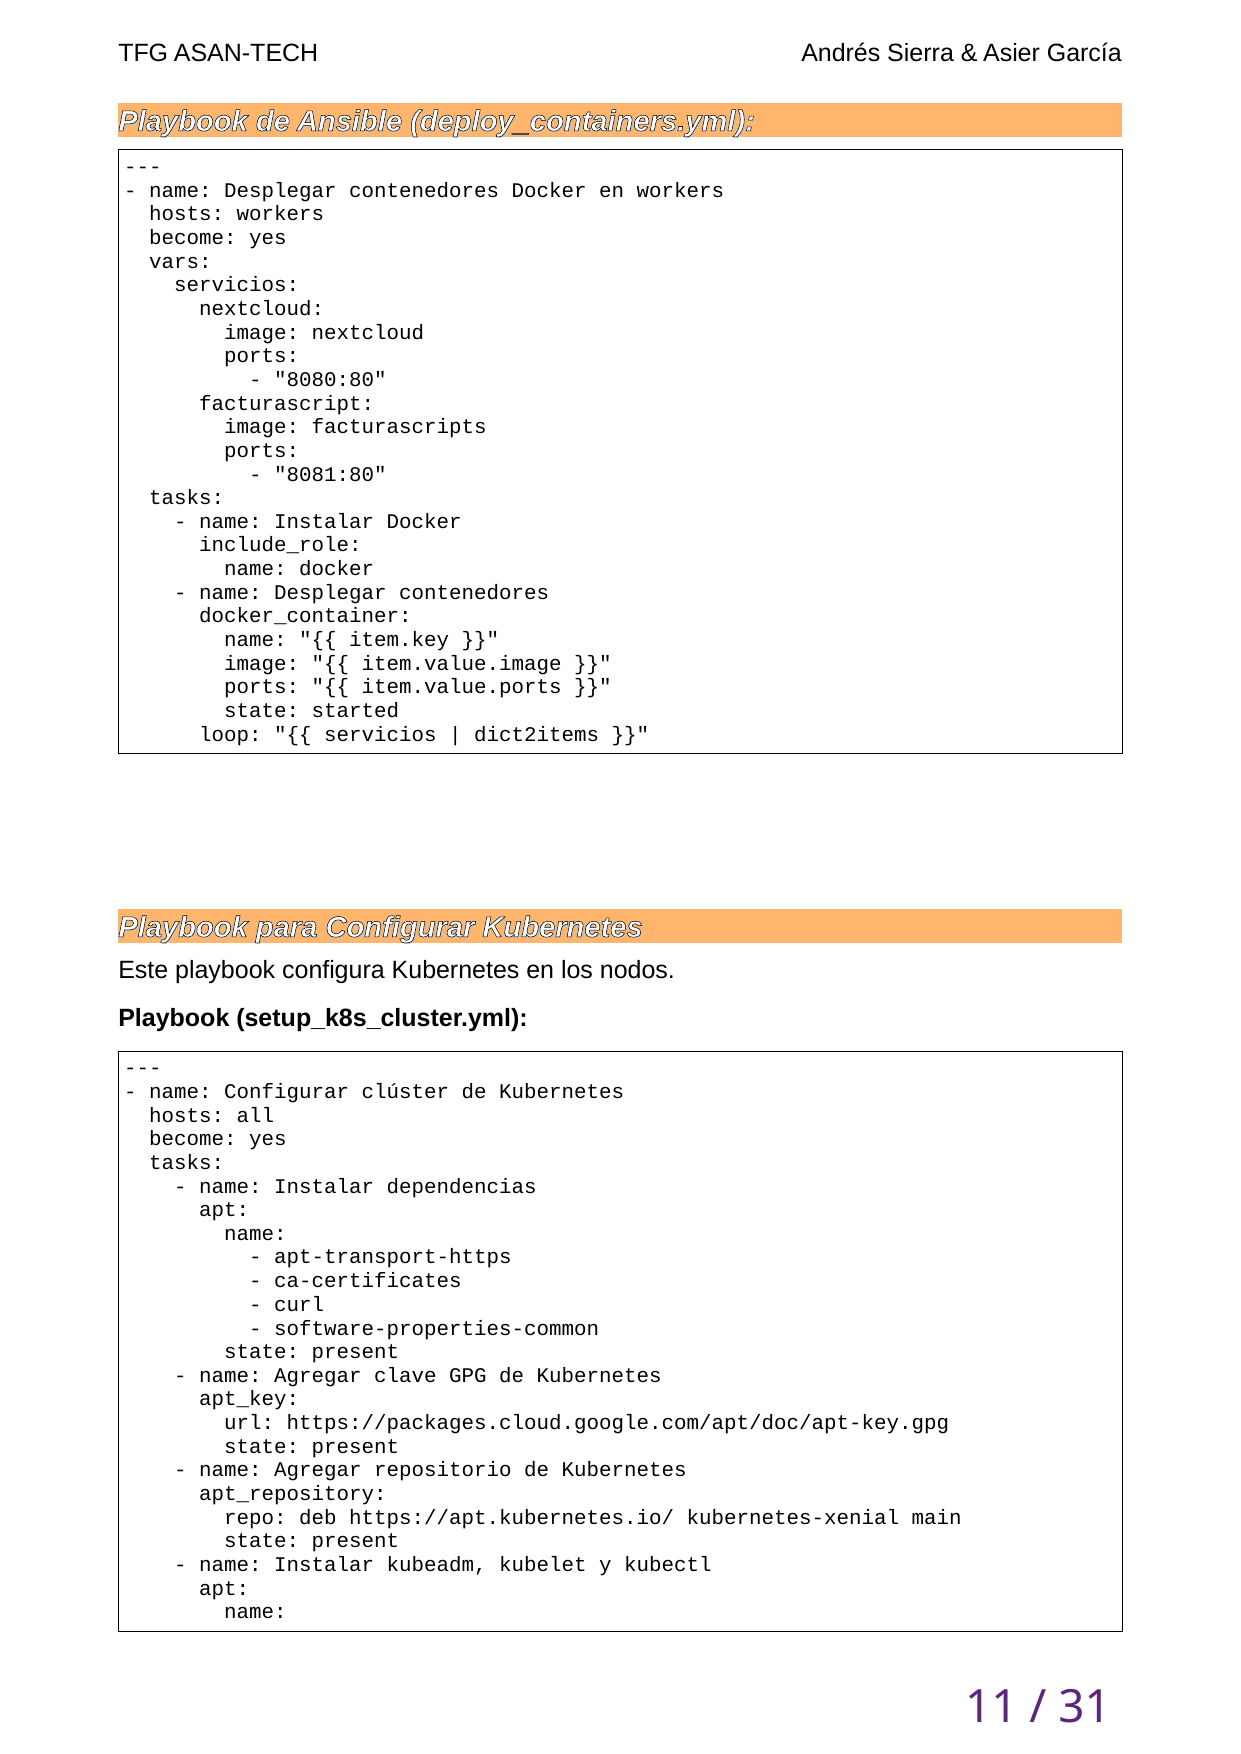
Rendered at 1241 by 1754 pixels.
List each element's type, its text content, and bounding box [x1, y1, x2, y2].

table_header --- - name: Desplegar contenedores Docker en workers hosts: workers become: yes vars: servicios: nextcloud: image: nextcloud ports: - "8080:80" facturascript: image: facturascripts ports: - "8081:80" tasks: - name: Instalar Docker include_role: name: docker - name: Desplegar contenedores docker_container: name: "{{ item.key }}" image: "{{ item.value.image }}" ports: "{{ item.value.ports }}" state: started loop: "{{ servicios | dict2items }}" [119, 150, 1122, 753]
text Playbook (setup_k8s_cluster.yml): [118, 1003, 1122, 1032]
text Este playbook configura Kubernetes en los nodos. [118, 955, 1122, 984]
table_header --- - name: Configurar clúster de Kubernetes hosts: all become: yes tasks: - name: Instalar dependencias apt: name: - apt-transport-https - ca-certificates - curl - software-properties-common state: present - name: Agregar clave GPG de Kubernetes apt_key: url: https://packages.cloud.google.com/apt/doc/apt-key.gpg state: present - name: Agregar repositorio de Kubernetes apt_repository: repo: deb https://apt.kubernetes.io/ kubernetes-xenial main state: present - name: Instalar kubeadm, kubelet y kubectl apt: name: [119, 1052, 1122, 1631]
subtitle Playbook para Configurar Kubernetes [118, 909, 1122, 943]
subtitle Playbook de Ansible (deploy_containers.yml): [118, 103, 1122, 137]
